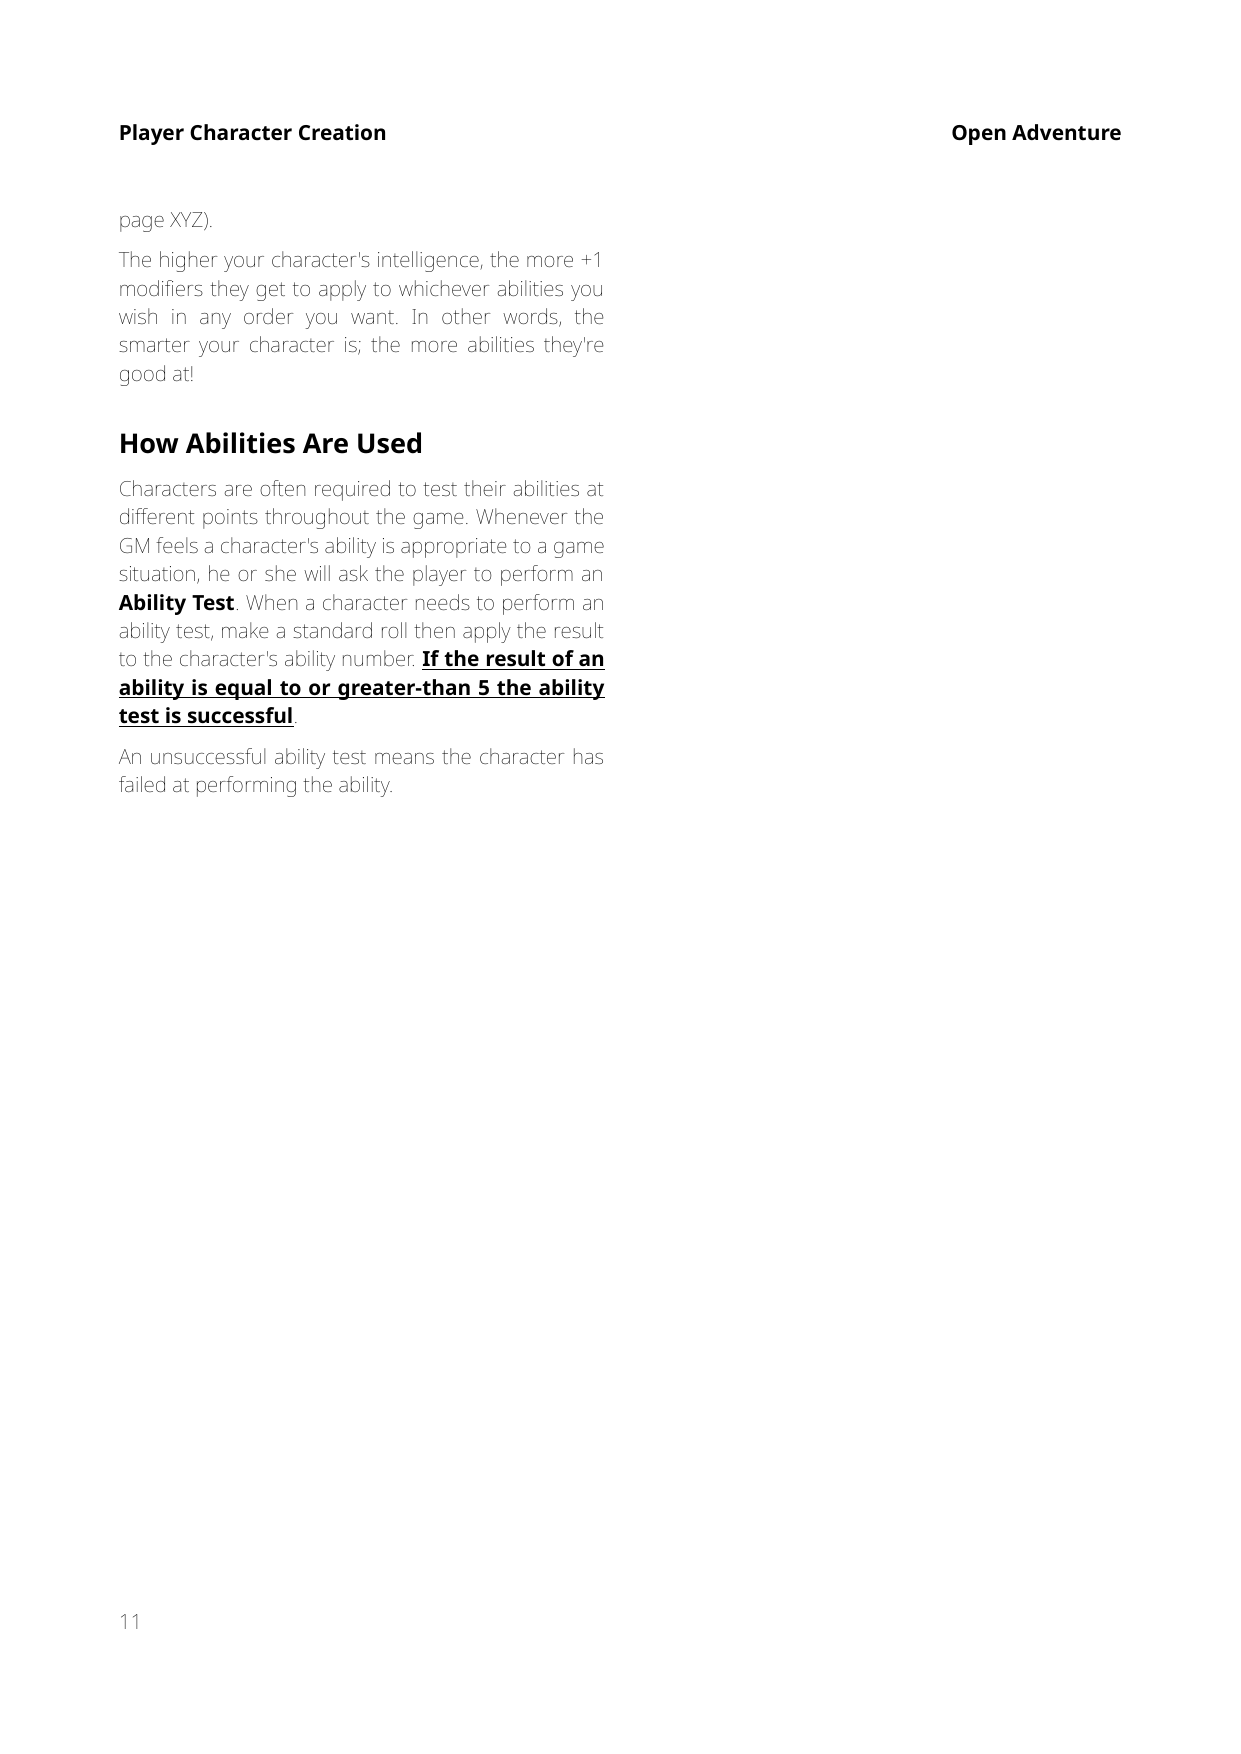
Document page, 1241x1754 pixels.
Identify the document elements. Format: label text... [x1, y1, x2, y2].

text The higher your character's intelligence, the more +1 modifiers they get to apply to whichever abilities you wish in any order you want. In other words, the smarter your character is; the more abilities they're good at! [118, 245, 605, 387]
text test is successful. [118, 698, 605, 730]
text An unsuccessful ability test means the character has failed at performing the ability. [118, 742, 605, 799]
text How Abilities Are Used [118, 425, 605, 462]
text page XYZ). [118, 205, 605, 233]
text Characters are often required to test their abilities at different points throughout the game. Whenever the GM feels a character's ability is appropriate to a game situation, he or she will ask the player to perform an Ability Test. When a character needs to perform an ability test, make a standard roll then apply the result to the character's ability number. If the result of an ability is equal to or greater-than 5 the ability [118, 474, 605, 697]
